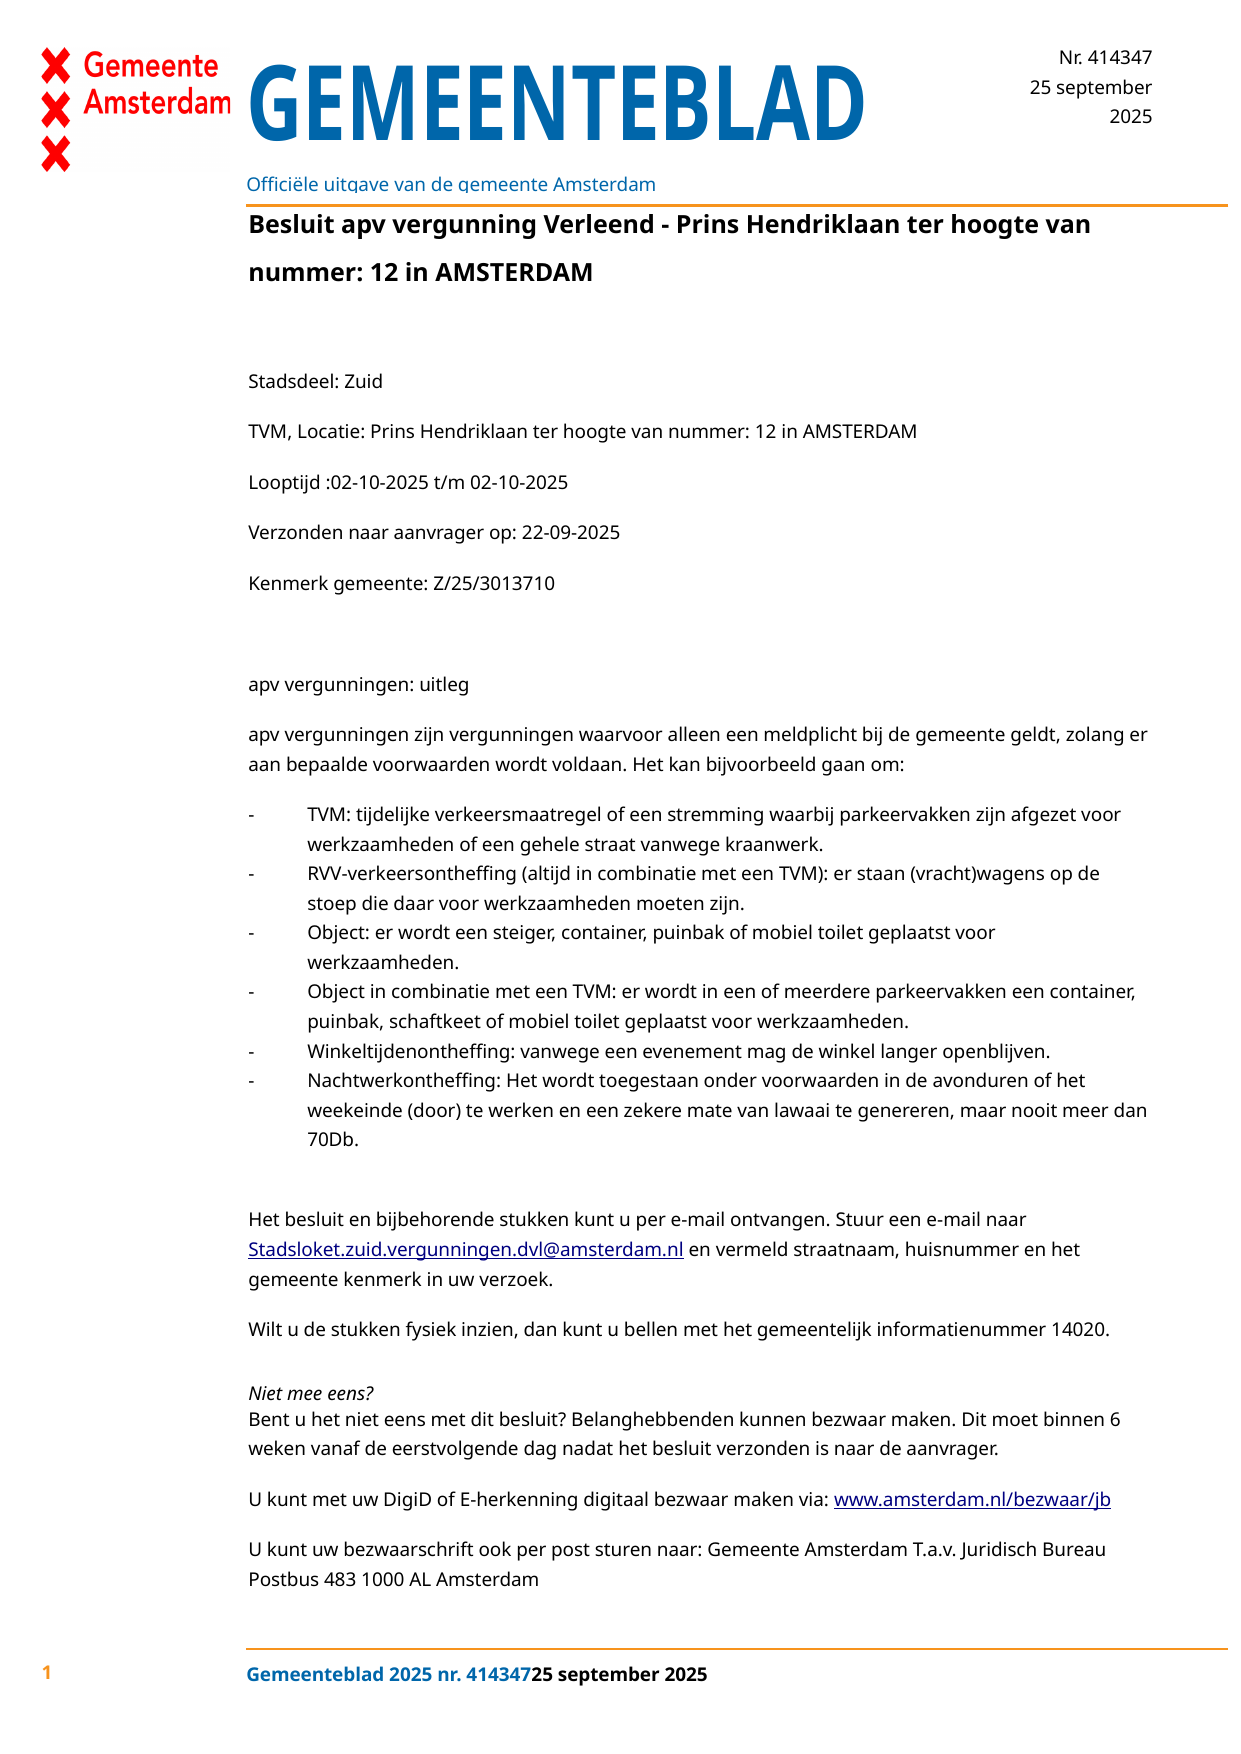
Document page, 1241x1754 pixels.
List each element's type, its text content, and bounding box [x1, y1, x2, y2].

text U kunt uw bezwaarschrift ook per post sturen naar: Gemeente Amsterdam T.a.v. Juridisch Bureau Postbus 483 1000 AL Amsterdam [248, 1536, 1152, 1592]
list TVM: tijdelijke verkeersmaatregel of een stremming waarbij parkeervakken zijn afgezet voor werkzaamheden of een gehele straat vanwege kraanwerk. [248, 801, 1152, 857]
list Winkeltijdenontheffing: vanwege een evenement mag de winkel langer openblijven. [248, 1038, 1152, 1064]
text Besluit apv vergunning Verleend - Prins Hendriklaan ter hoogte van nummer: 12 in AMSTERDAM [248, 207, 1152, 288]
text Stadsdeel: Zuid [248, 368, 1152, 394]
text Wilt u de stukken fysiek inzien, dan kunt u bellen met het gemeentelijk informatienummer 14020. [248, 1316, 1152, 1342]
picture [41, 47, 231, 172]
text apv vergunningen: uitleg [248, 671, 1152, 697]
text TVM, Locatie: Prins Hendriklaan ter hoogte van nummer: 12 in AMSTERDAM [248, 419, 1152, 444]
list Object in combinatie met een TVM: er wordt in een of meerdere parkeervakken een container, puinbak, schaftkeet of mobiel toilet geplaatst voor werkzaamheden. [248, 979, 1152, 1034]
text Bent u het niet eens met dit besluit? Belanghebbenden kunnen bezwaar maken. Dit moet binnen 6 weken vanaf de eerstvolgende dag nadat het besluit verzonden is naar de aanvrager. [248, 1406, 1152, 1461]
text Kenmerk gemeente: Z/25/3013710 [248, 570, 1152, 596]
text U kunt met uw DigiD of E-herkenning digitaal bezwaar maken via: www.amsterdam.nl/bezwaar/jb [248, 1486, 1152, 1512]
text Het besluit en bijbehorende stukken kunt u per e-mail ontvangen. Stuur een e-mail naar Stadsloket.zuid.vergunningen.dvl@amsterdam.nl en vermeld straatnaam, huisnummer en het gemeente kenmerk in uw verzoek. [248, 1207, 1152, 1292]
list Object: er wordt een steiger, container, puinbak of mobiel toilet geplaatst voor werkzaamheden. [248, 919, 1152, 975]
text Niet mee eens? [248, 1380, 1152, 1406]
text Looptijd :02-10-2025 t/m 02-10-2025 [248, 469, 1152, 495]
text Verzonden naar aanvrager op: 22-09-2025 [248, 519, 1152, 545]
list Nachtwerkontheffing: Het wordt toegestaan onder voorwaarden in de avonduren of het weekeinde (door) te werken en een zekere mate van lawaai te genereren, maar nooit meer dan 70Db. [248, 1067, 1152, 1152]
list RVV-verkeersontheffing (altijd in combinatie met een TVM): er staan (vracht)wagens op de stoep die daar voor werkzaamheden moeten zijn. [248, 860, 1152, 916]
text apv vergunningen zijn vergunningen waarvoor alleen een meldplicht bij de gemeente geldt, zolang er aan bepaalde voorwaarden wordt voldaan. Het kan bijvoorbeeld gaan om: [248, 721, 1152, 777]
